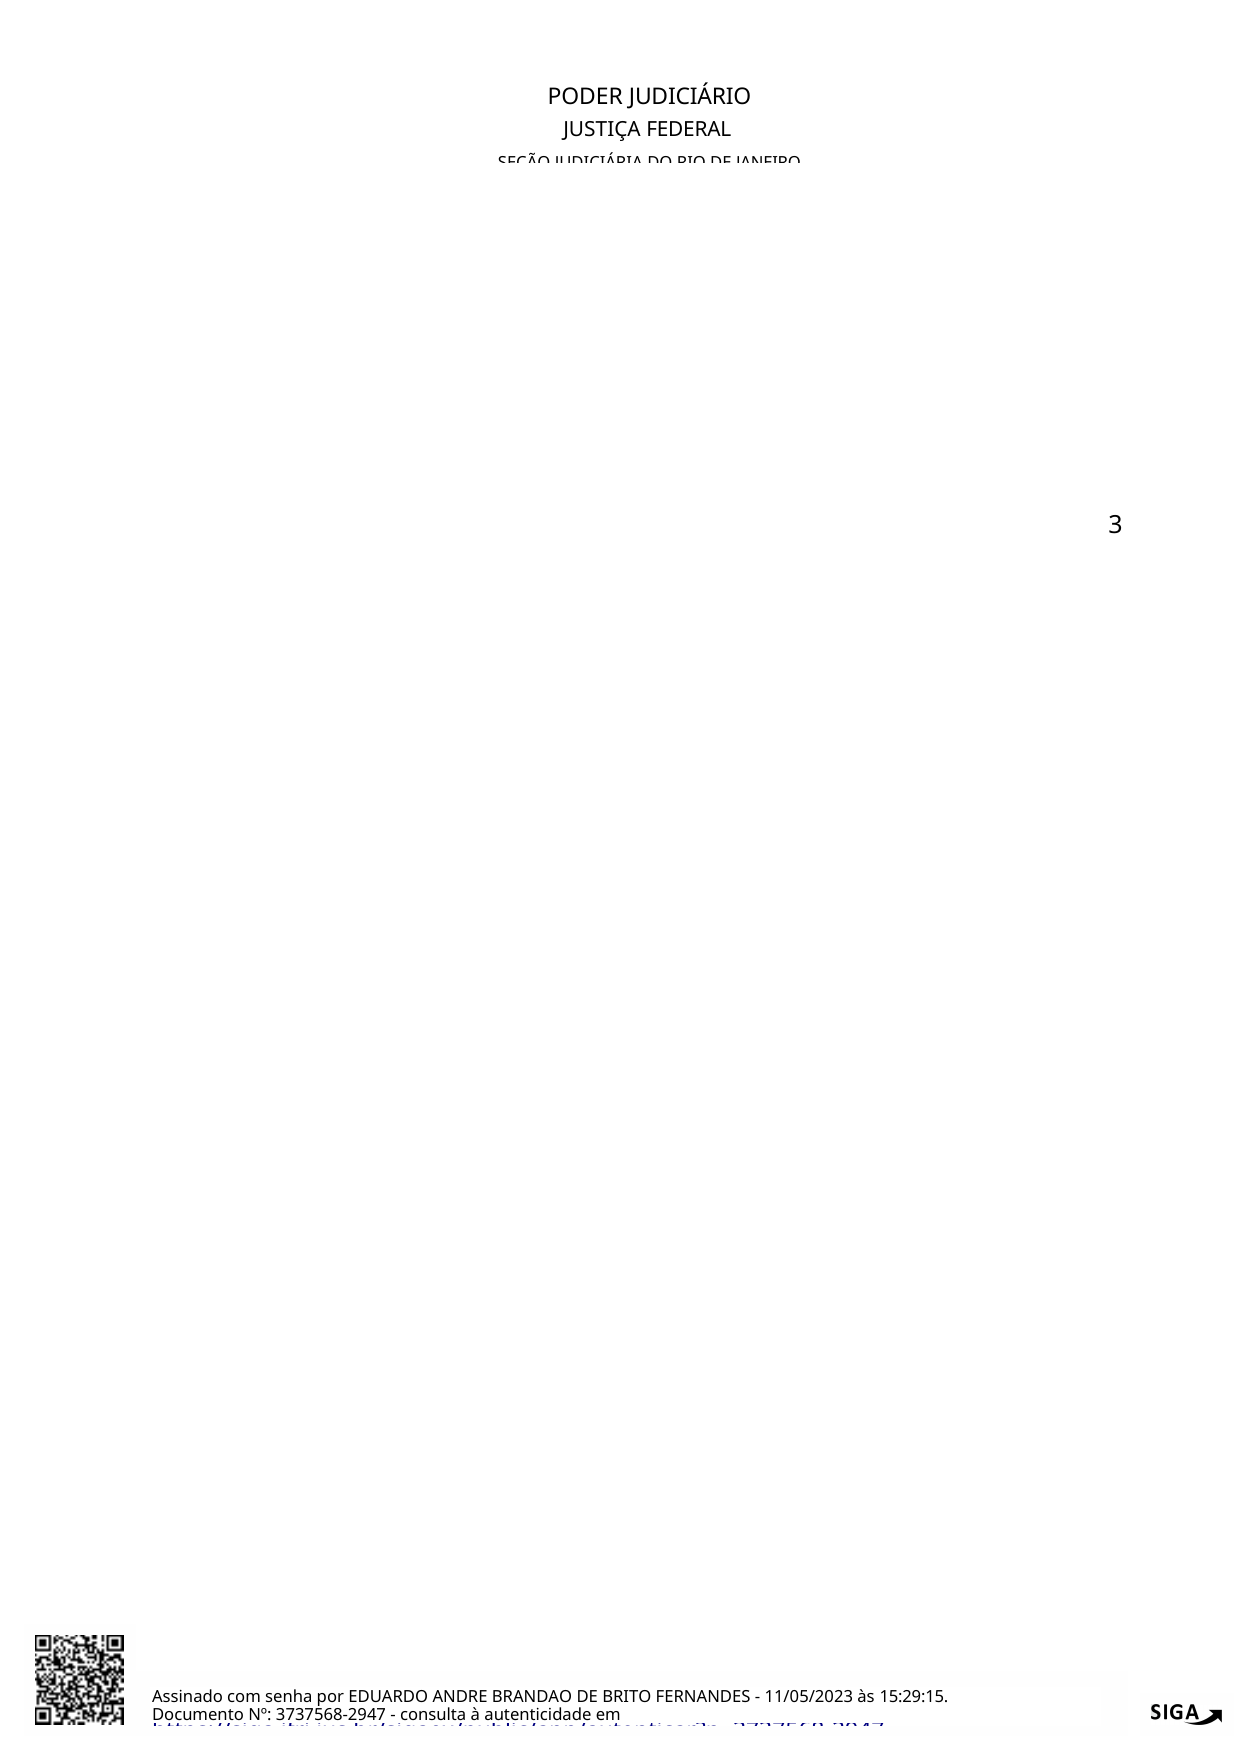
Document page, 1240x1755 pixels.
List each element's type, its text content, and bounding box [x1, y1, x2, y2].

text 3 [59, 507, 1123, 541]
